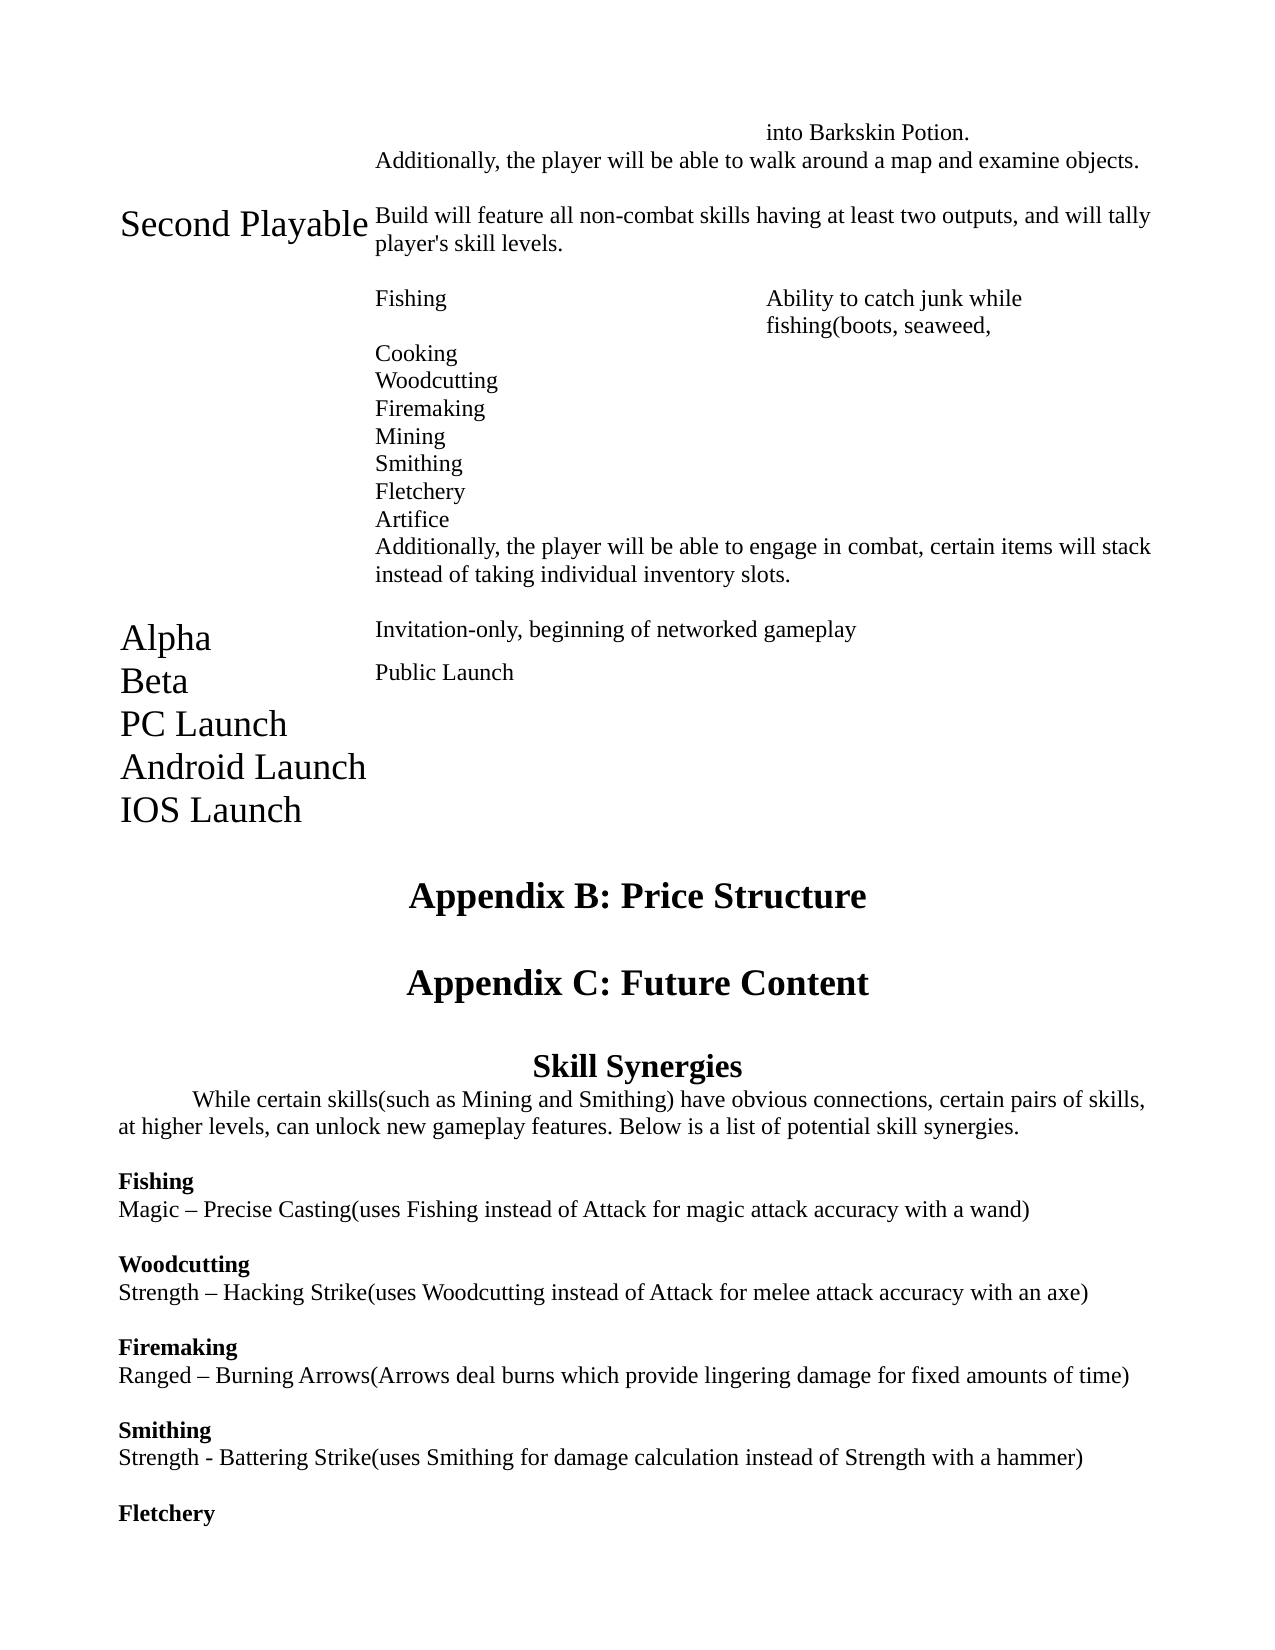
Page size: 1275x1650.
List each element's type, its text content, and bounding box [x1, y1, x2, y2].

text Woodcutting [118, 1250, 1157, 1278]
table_cell [766, 449, 1157, 477]
table_cell [766, 394, 1157, 422]
table_cell Public Launch [375, 658, 1157, 701]
table_cell into Barkskin Potion. [766, 118, 1157, 146]
text Strength - Battering Strike(uses Smithing for damage calculation instead of Strength with a hammer) [118, 1443, 1157, 1471]
text Fletchery [118, 1499, 1157, 1526]
table_cell [766, 505, 1157, 532]
table_cell [375, 118, 766, 146]
text Skill Synergies [118, 1046, 1157, 1084]
table_cell [766, 367, 1157, 394]
table_header Fishing [375, 284, 766, 339]
text Firemaking [118, 1333, 1157, 1361]
text Strength – Hacking Strike(uses Woodcutting instead of Attack for melee attack accuracy with an axe) [118, 1278, 1157, 1305]
text Fishing [118, 1167, 1157, 1195]
table_cell Beta [120, 658, 375, 701]
table_cell Alpha [120, 615, 375, 658]
table_cell Additionally, the player will be able to engage in combat, certain items will stack instead of taking individual inventory slots. [375, 532, 1157, 615]
table_cell Android Launch [120, 744, 375, 787]
table_cell Fletchery [375, 477, 766, 504]
text Ranged – Burning Arrows(Arrows deal burns which provide lingering damage for fixed amounts of time) [118, 1361, 1157, 1388]
table_cell Woodcutting [375, 367, 766, 394]
table_cell Firemaking [375, 394, 766, 422]
table_header [120, 118, 375, 201]
table_cell [766, 339, 1157, 367]
text Appendix C: Future Content [118, 960, 1157, 1003]
table_cell [375, 788, 1157, 831]
table_cell [766, 422, 1157, 449]
text Appendix B: Price Structure [118, 874, 1157, 917]
table_cell Build will feature all non-combat skills having at least two outputs, and will tally player's skill levels. [375, 201, 1157, 284]
text Magic – Precise Casting(uses Fishing instead of Attack for magic attack accuracy with a wand) [118, 1195, 1157, 1223]
table_cell [375, 701, 1157, 744]
table_cell IOS Launch [120, 788, 375, 831]
table_cell PC Launch [120, 701, 375, 744]
table_cell Smithing [375, 449, 766, 477]
table_header Ability to catch junk while fishing(boots, seaweed, [766, 284, 1157, 339]
table_header Additionally, the player will be able to walk around a map and examine objects. [375, 146, 1157, 201]
text While certain skills(such as Mining and Smithing) have obvious connections, certain pairs of skills, at higher levels, can unlock new gameplay features. Below is a list of potential skill synergies. [118, 1084, 1157, 1140]
table_cell Invitation-only, beginning of networked gameplay [375, 615, 1157, 658]
table_cell Mining [375, 422, 766, 449]
table_cell Artifice [375, 505, 766, 532]
table_cell [375, 744, 1157, 787]
text Smithing [118, 1416, 1157, 1443]
table_cell Cooking [375, 339, 766, 367]
table_cell [766, 477, 1157, 504]
table_cell Second Playable [120, 201, 375, 615]
